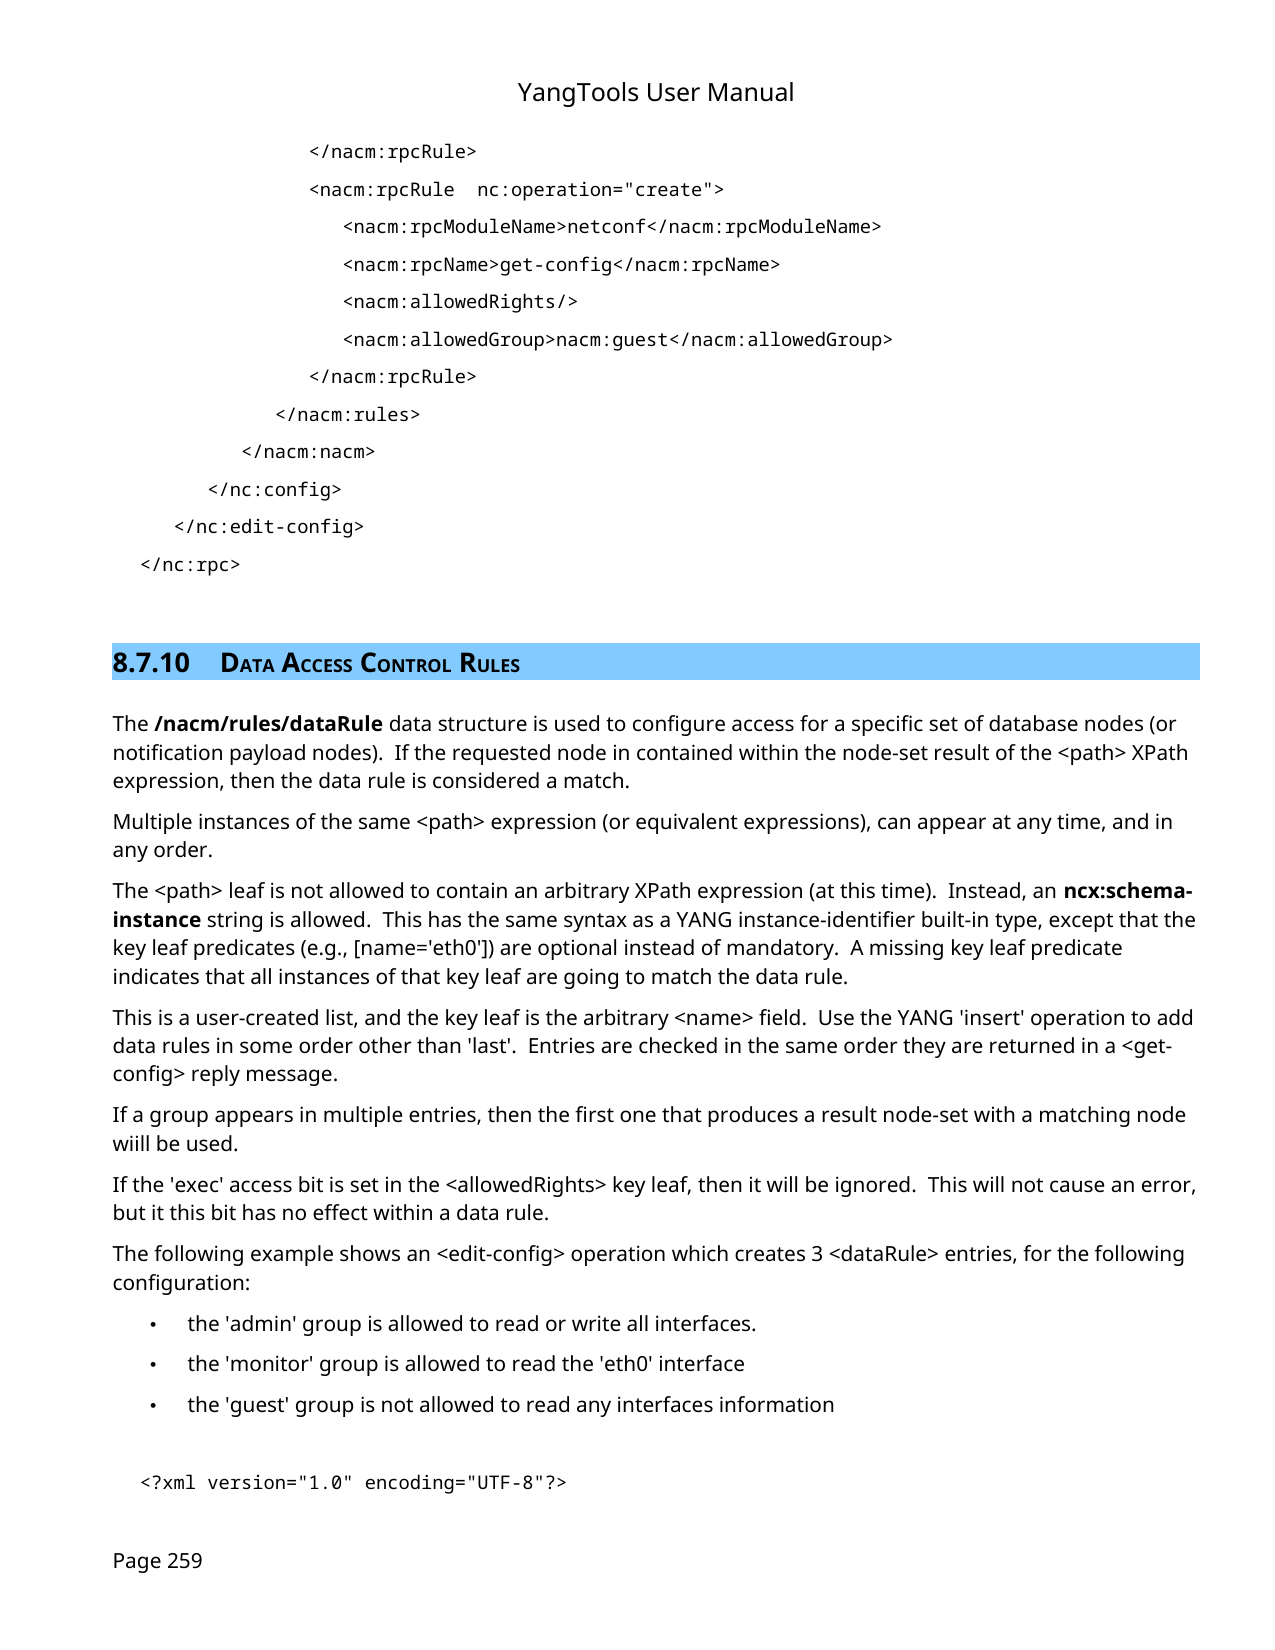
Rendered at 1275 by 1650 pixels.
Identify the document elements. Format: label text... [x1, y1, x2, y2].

list the 'admin' group is allowed to read or write all interfaces. [150, 1309, 1200, 1337]
text <nacm:rpcModuleName>netconf</nacm:rpcModuleName> [139, 213, 1200, 239]
text </nc:edit-config> [139, 513, 1200, 539]
text <?xml version="1.0" encoding="UTF-8"?> [139, 1469, 1200, 1494]
text </nc:config> [139, 476, 1200, 502]
text If a group appears in multiple entries, then the first one that produces a result node-set with a matching node wiill be used. [112, 1101, 1200, 1157]
text <nacm:rpcRule nc:operation="create"> [139, 176, 1200, 202]
text If the 'exec' access bit is set in the <allowedRights> key leaf, then it will be ignored. This will not cause an error, but it this bit has no effect within a data rule. [112, 1170, 1200, 1227]
text The following example shows an <edit-config> operation which creates 3 <dataRule> entries, for the following configuration: [112, 1239, 1200, 1296]
subtitle Data Access Control Rules [112, 643, 1200, 680]
text </nacm:nacm> [139, 438, 1200, 464]
text <nacm:allowedRights/> [139, 288, 1200, 314]
text </nc:rpc> [139, 551, 1200, 577]
text The <path> leaf is not allowed to contain an arbitrary XPath expression (at this time). Instead, an ncx:schema-instance string is allowed. This has the same syntax as a YANG instance-identifier built-in type, except that the key leaf predicates (e.g., [name='eth0']) are optional instead of mandatory. A missing key leaf predicate indicates that all instances of that key leaf are going to match the data rule. [112, 876, 1200, 990]
text </nacm:rules> [139, 401, 1200, 427]
text <nacm:allowedGroup>nacm:guest</nacm:allowedGroup> [139, 326, 1200, 352]
text </nacm:rpcRule> [139, 138, 1200, 164]
text <nacm:rpcName>get-config</nacm:rpcName> [139, 251, 1200, 277]
text This is a user-created list, and the key leaf is the arbitrary <name> field. Use the YANG 'insert' operation to add data rules in some order other than 'last'. Entries are checked in the same order they are returned in a <get-config> reply message. [112, 1003, 1200, 1088]
text The /nacm/rules/dataRule data structure is used to configure access for a specific set of database nodes (or notification payload nodes). If the requested node in contained within the node-set result of the <path> XPath expression, then the data rule is considered a match. [112, 709, 1200, 794]
list the 'monitor' group is allowed to read the 'eth0' interface [150, 1349, 1200, 1378]
list the 'guest' group is not allowed to read any interfaces information [150, 1391, 1200, 1419]
text Multiple instances of the same <path> expression (or equivalent expressions), can appear at any time, and in any order. [112, 807, 1200, 864]
text </nacm:rpcRule> [139, 363, 1200, 389]
